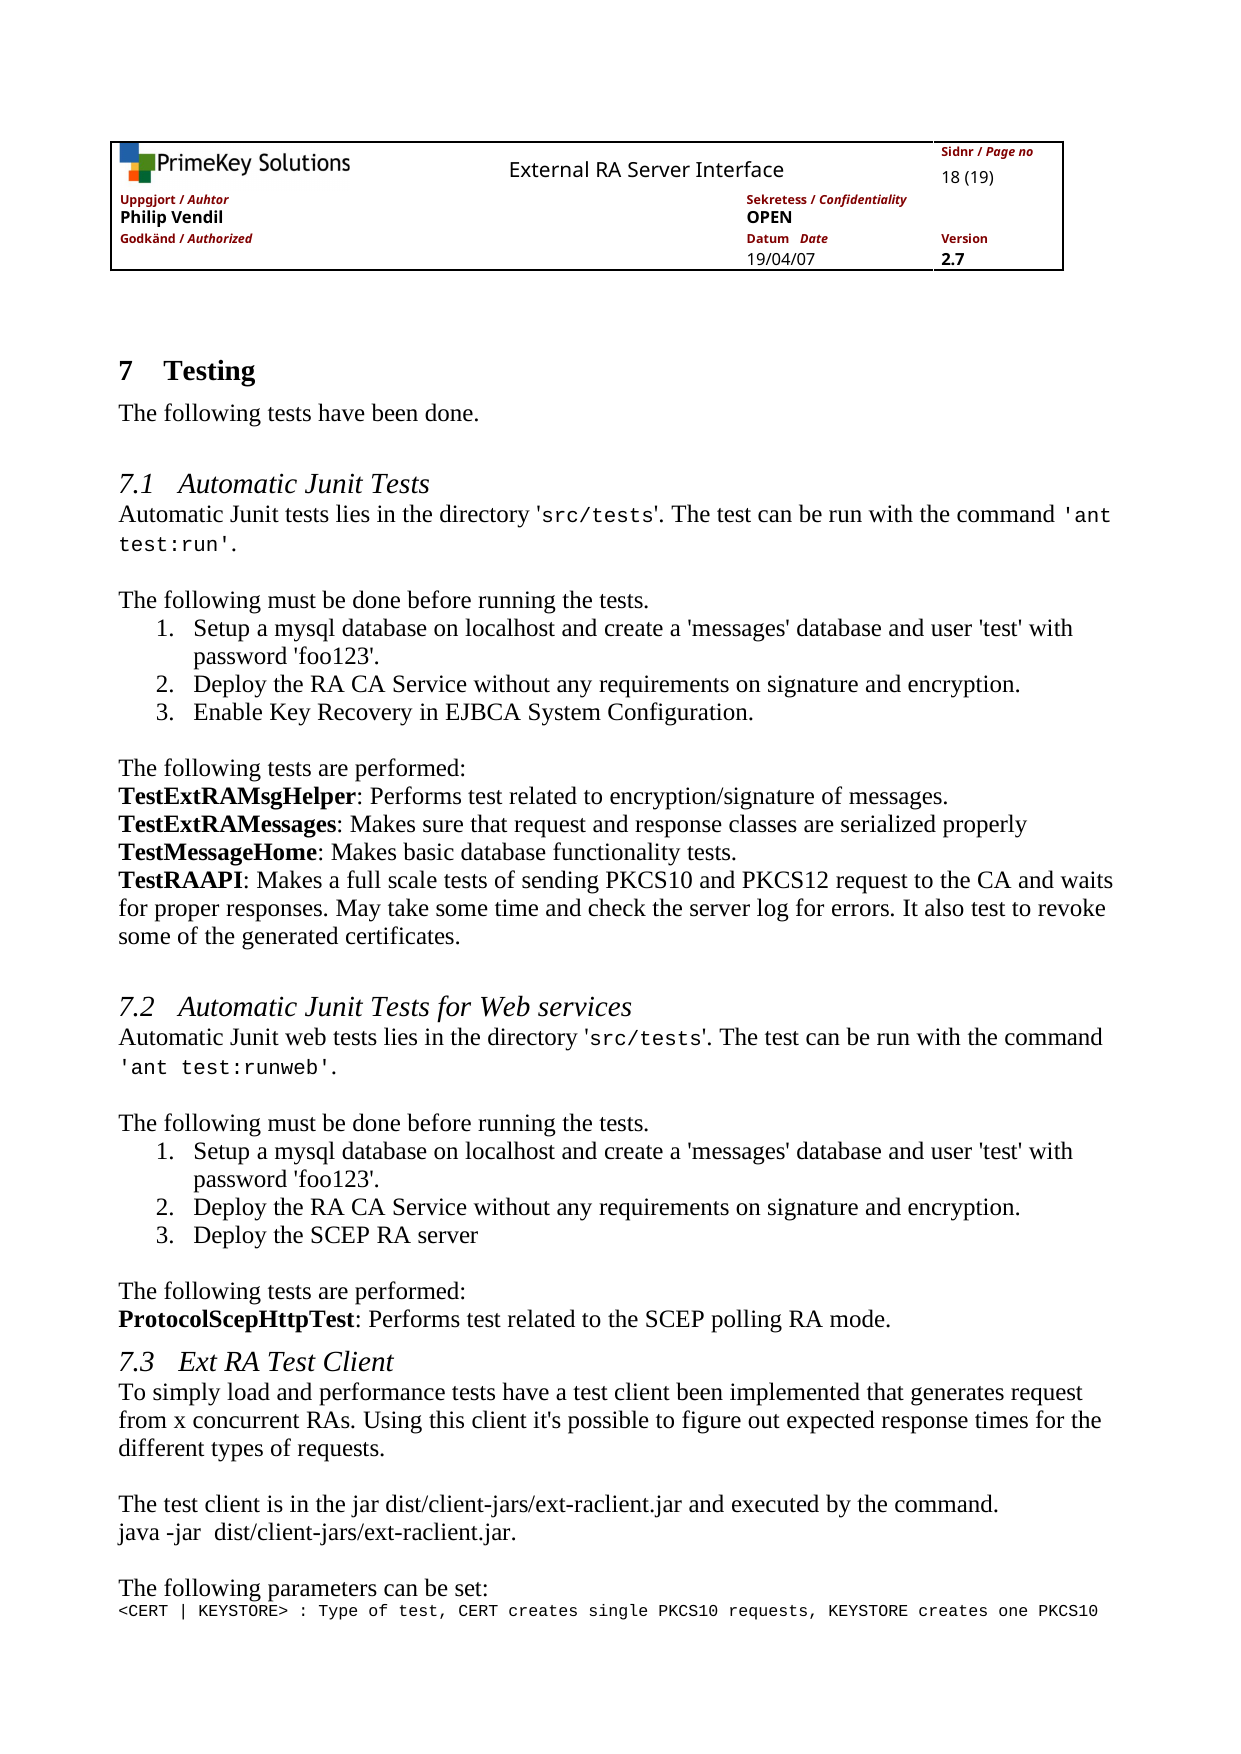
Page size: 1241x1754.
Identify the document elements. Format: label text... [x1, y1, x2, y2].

text Automatic Junit tests lies in the directory 'src/tests'. The test can be run with the command 'ant test:run'. [118, 500, 1122, 558]
text Automatic Junit web tests lies in the directory 'src/tests'. The test can be run with the command 'ant test:runweb'. [118, 1023, 1122, 1081]
list Enable Key Recovery in EJBCA System Configuration. [156, 698, 1122, 726]
list Deploy the RA CA Service without any requirements on signature and encryption. [156, 1193, 1122, 1221]
list Setup a mysql database on localhost and create a 'messages' database and user 'test' with password 'foo123'. [156, 614, 1122, 670]
text The following tests are performed: [118, 754, 1122, 782]
subtitle Testing [118, 354, 1122, 386]
text The following must be done before running the tests. [118, 1109, 1122, 1137]
text java -jar dist/client-jars/ext-raclient.jar. [118, 1518, 1122, 1546]
subtitle Automatic Junit Tests for Web services [118, 991, 1122, 1023]
text The following must be done before running the tests. [118, 586, 1122, 614]
subtitle Ext RA Test Client [118, 1346, 1122, 1378]
text TestMessageHome: Makes basic database functionality tests. [118, 838, 1122, 866]
text TestExtRAMessages: Makes sure that request and response classes are serialized properly [118, 810, 1122, 838]
list Setup a mysql database on localhost and create a 'messages' database and user 'test' with password 'foo123'. [156, 1137, 1122, 1193]
text The following parameters can be set: [118, 1574, 1122, 1602]
text ProtocolScepHttpTest: Performs test related to the SCEP polling RA mode. [118, 1305, 1122, 1333]
text The following tests have been done. [118, 399, 1122, 427]
text The following tests are performed: [118, 1277, 1122, 1305]
list Deploy the RA CA Service without any requirements on signature and encryption. [156, 670, 1122, 698]
subtitle Automatic Junit Tests [118, 467, 1122, 500]
text <CERT | KEYSTORE> : Type of test, CERT creates single PKCS10 requests, KEYSTORE creates one PKCS10 [118, 1602, 1122, 1621]
text The test client is in the jar dist/client-jars/ext-raclient.jar and executed by the command. [118, 1490, 1122, 1518]
text TestRAAPI: Makes a full scale tests of sending PKCS10 and PKCS12 request to the CA and waits for proper responses. May take some time and check the server log for errors. It also test to revoke some of the generated certificates. [118, 866, 1122, 950]
list Deploy the SCEP RA server [156, 1221, 1122, 1249]
text TestExtRAMsgHelper: Performs test related to encryption/signature of messages. [118, 782, 1122, 810]
text To simply load and performance tests have a test client been implemented that generates request from x concurrent RAs. Using this client it's possible to figure out expected response times for the different types of requests. [118, 1378, 1122, 1462]
